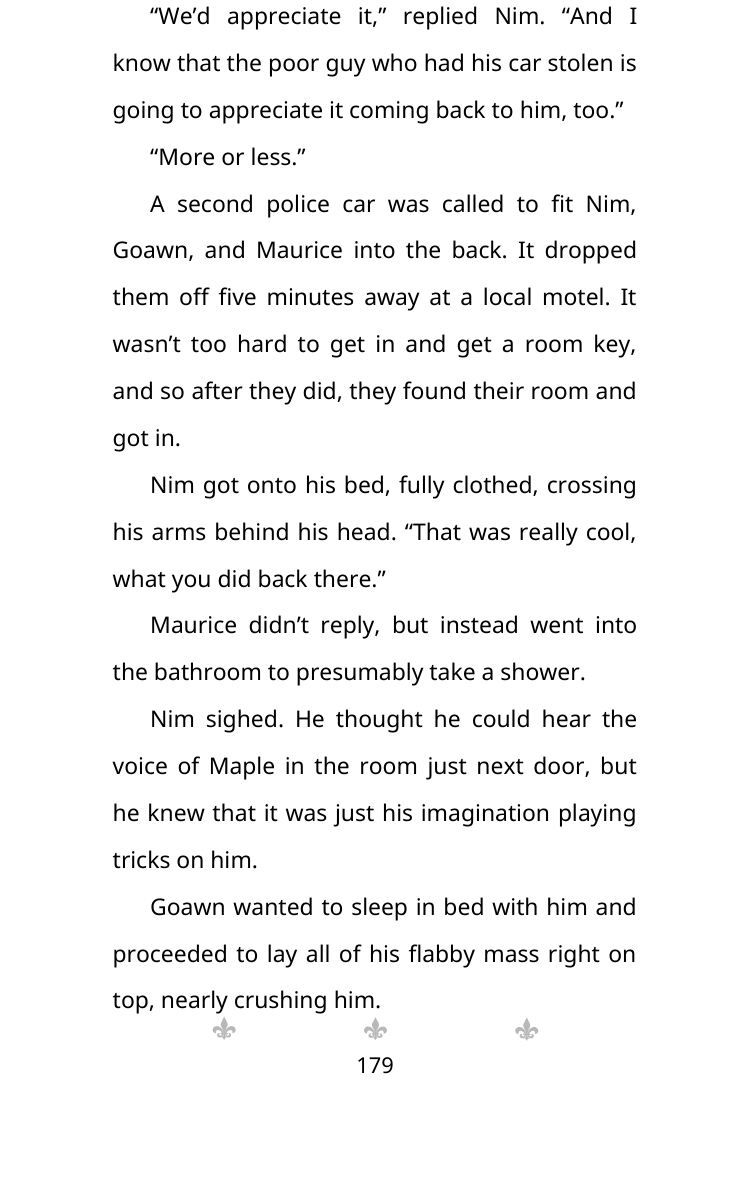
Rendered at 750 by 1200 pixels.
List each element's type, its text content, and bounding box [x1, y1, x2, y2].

text “More or less.” [112, 141, 637, 172]
text A second police car was called to fit Nim, Goawn, and Maurice into the back. It dropped them off five minutes away at a local motel. It wasn’t too hard to get in and get a room key, and so after they did, they found their room and got in. [112, 187, 637, 453]
text Maurice didn’t reply, but instead went into the bathroom to presumably take a shower. [112, 609, 637, 687]
text “We’d appreciate it,” replied Nim. “And I know that the poor guy who had his car stolen is going to appreciate it coming back to him, too.” [112, 0, 637, 125]
text Goawn wanted to sleep in bed with him and proceeded to lay all of his flabby mass right on top, nearly crushing him. [112, 891, 637, 1016]
text Nim got onto his bed, fully clothed, crossing his arms behind his head. “That was really cool, what you did back there.” [112, 469, 637, 594]
text Nim sighed. He thought he could hear the voice of Maple in the room just next door, but he knew that it was just his imagination playing tricks on him. [112, 703, 637, 875]
